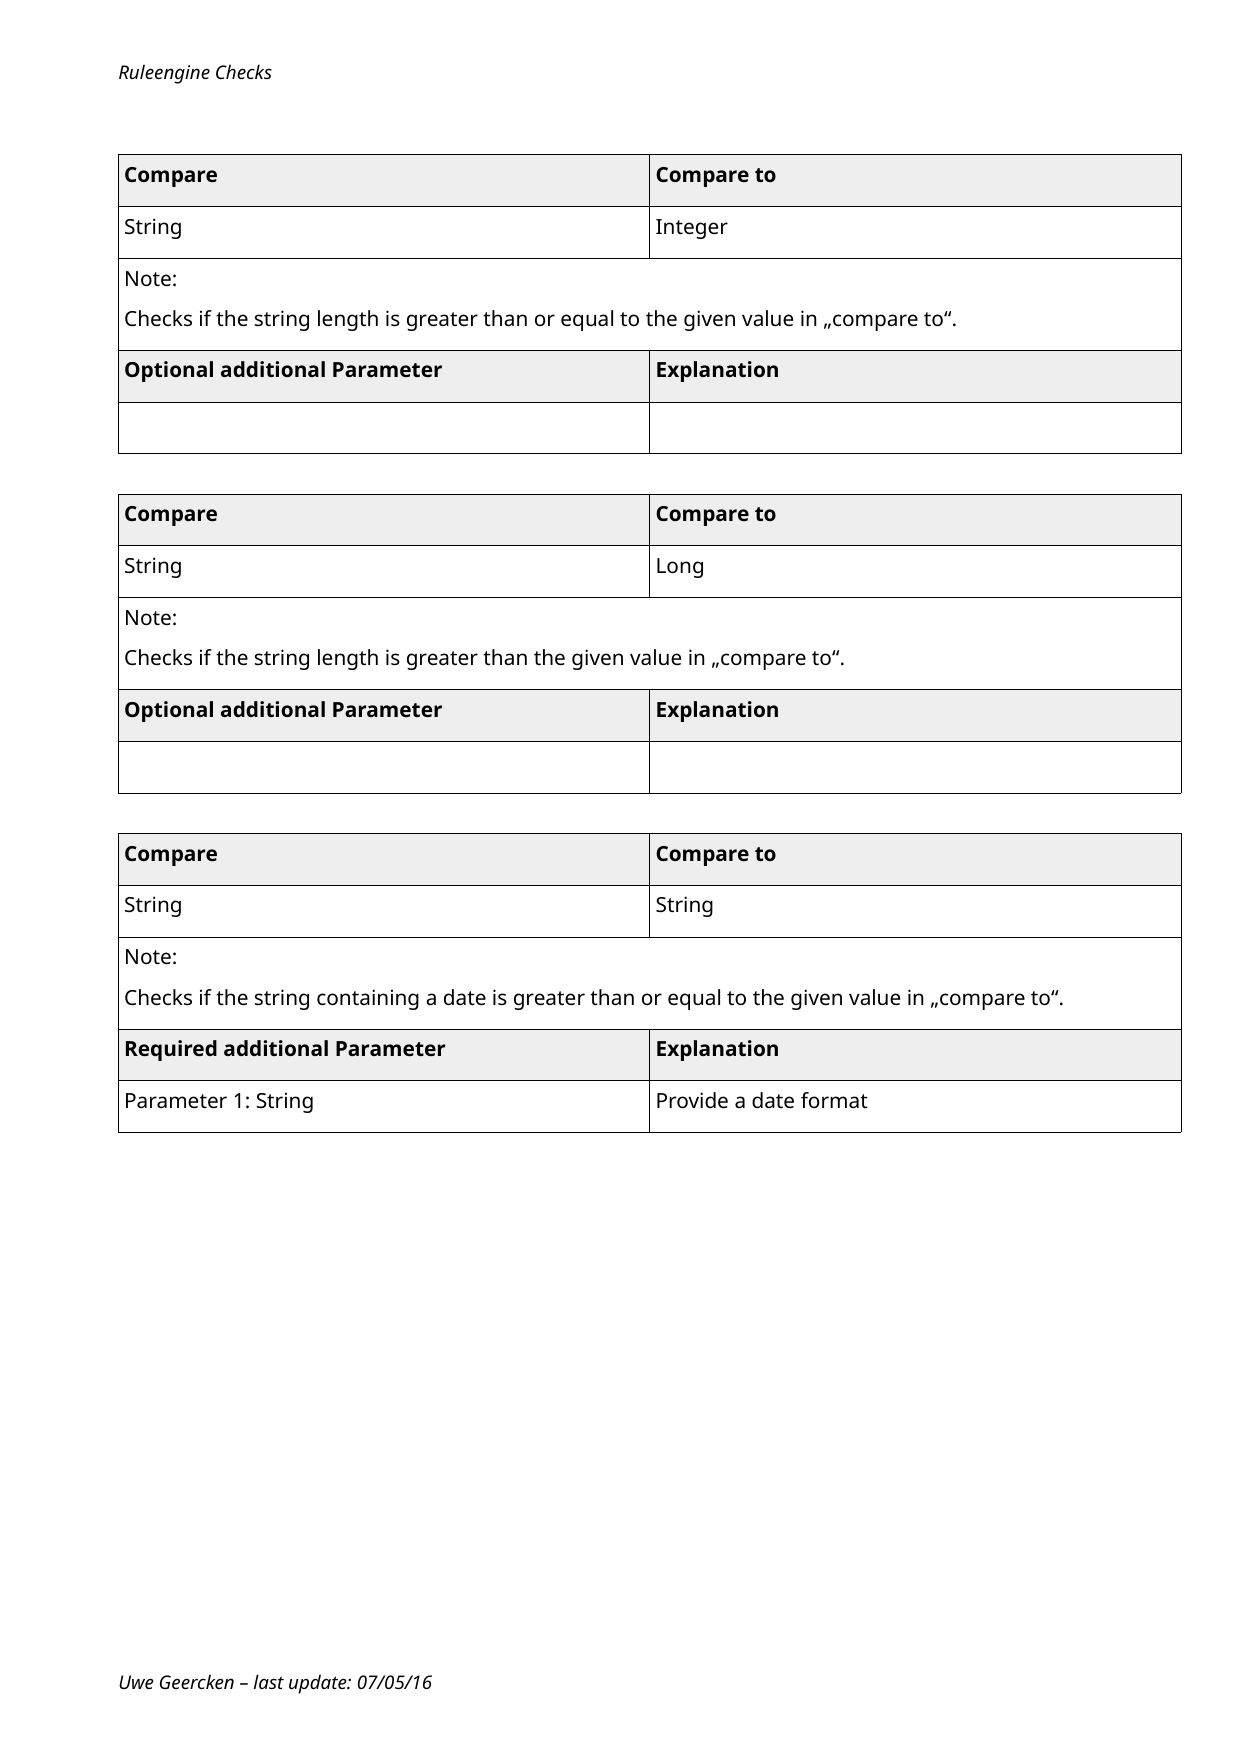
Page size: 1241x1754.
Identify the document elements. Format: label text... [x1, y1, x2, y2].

table_cell Explanation [650, 1030, 1181, 1080]
table_header Compare [119, 495, 649, 545]
table_cell [119, 403, 649, 453]
table_cell Required additional Parameter [119, 1030, 649, 1080]
table_cell [650, 742, 1181, 793]
table_cell Note: Checks if the string length is greater than the given value in „compare to“. [119, 598, 1181, 689]
table_header Compare to [650, 495, 1181, 545]
table_cell String [119, 546, 649, 597]
table_cell Explanation [650, 690, 1181, 741]
table_cell Note: Checks if the string containing a date is greater than or equal to the given value in „compare to“. [119, 938, 1181, 1028]
table_cell Explanation [650, 351, 1181, 402]
table_header Compare [119, 155, 649, 206]
table_cell [119, 742, 649, 793]
table_cell Parameter 1: String [119, 1081, 649, 1132]
table_cell String [119, 886, 649, 937]
table_cell Optional additional Parameter [119, 351, 649, 402]
table_header Compare to [650, 155, 1181, 206]
table_cell String [119, 207, 649, 258]
table_header Compare to [650, 834, 1181, 885]
table_cell Long [650, 546, 1181, 597]
table_cell [650, 403, 1181, 453]
table_cell String [650, 886, 1181, 937]
table_cell Note: Checks if the string length is greater than or equal to the given value in „compare to“. [119, 259, 1181, 350]
table_cell Optional additional Parameter [119, 690, 649, 741]
table_header Compare [119, 834, 649, 885]
table_cell Integer [650, 207, 1181, 258]
table_cell Provide a date format [650, 1081, 1181, 1132]
